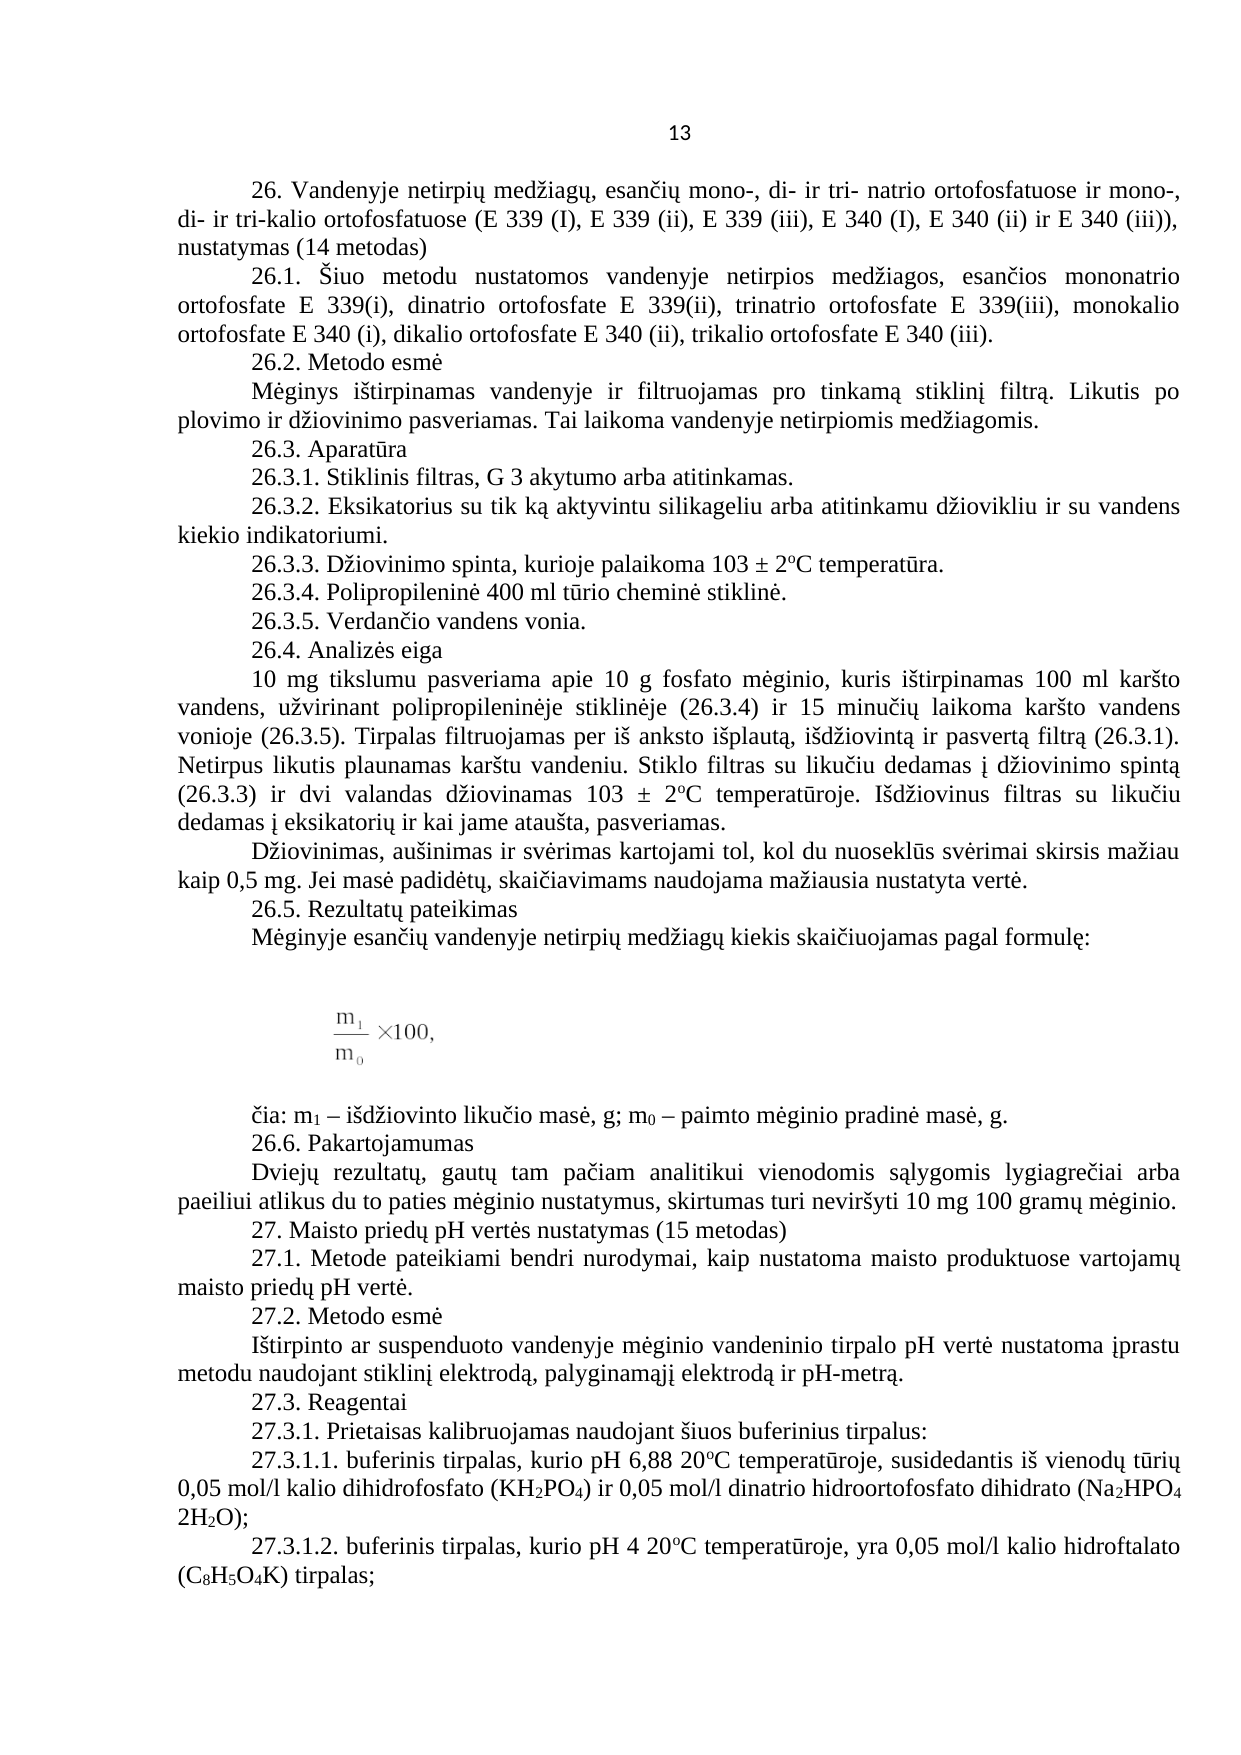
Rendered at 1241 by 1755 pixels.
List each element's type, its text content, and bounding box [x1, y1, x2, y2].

text 27. Maisto priedų pH vertės nustatymas (15 metodas) [177, 1215, 1181, 1243]
text 26.3.5. Verdančio vandens vonia. [177, 606, 1181, 635]
text 26.3.3. Džiovinimo spinta, kurioje palaikoma 103 ± 2oC temperatūra. [177, 549, 1181, 577]
text Dviejų rezultatų, gautų tam pačiam analitikui vienodomis sąlygomis lygiagrečiai arba paeiliui atlikus du to paties mėginio nustatymus, skirtumas turi neviršyti 10 mg 100 gramų mėginio. [177, 1157, 1181, 1215]
text 26.3.2. Eksikatorius su tik ką aktyvintu silikageliu arba atitinkamu džiovikliu ir su vandens kiekio indikatoriumi. [177, 491, 1181, 549]
text 27.3.1. Prietaisas kalibruojamas naudojant šiuos buferinius tirpalus: [177, 1416, 1181, 1445]
text Mėginyje esančių vandenyje netirpių medžiagų kiekis skaičiuojamas pagal formulę: [177, 922, 1181, 951]
text 26.4. Analizės eiga [177, 635, 1181, 664]
text 26.3.4. Polipropileninė 400 ml tūrio cheminė stiklinė. [177, 577, 1181, 606]
text 26.3.1. Stiklinis filtras, G 3 akytumo arba atitinkamas. [177, 462, 1181, 491]
text čia: m1 – išdžiovinto likučio masė, g; m0 – paimto mėginio pradinė masė, g. [177, 1100, 1181, 1128]
text Mėginys ištirpinamas vandenyje ir filtruojamas pro tinkamą stiklinį filtrą. Likutis po plovimo ir džiovinimo pasveriamas. Tai laikoma vandenyje netirpiomis medžiagomis. [177, 376, 1181, 434]
text 27.3.1.1. buferinis tirpalas, kurio pH 6,88 20oC temperatūroje, susidedantis iš vienodų tūrių 0,05 mol/l kalio dihidrofosfato (KH2PO4) ir 0,05 mol/l dinatrio hidroortofosfato dihidrato (Na2HPO4 2H2O); [177, 1445, 1181, 1531]
text 27.1. Metode pateikiami bendri nurodymai, kaip nustatoma maisto produktuose vartojamų maisto priedų pH vertė. [177, 1243, 1181, 1301]
text 26.2. Metodo esmė [177, 347, 1181, 376]
text 27.2. Metodo esmė [177, 1301, 1181, 1330]
text 27.3. Reagentai [177, 1387, 1181, 1416]
text 26.3. Aparatūra [177, 434, 1181, 462]
text 26.1. Šiuo metodu nustatomos vandenyje netirpios medžiagos, esančios mononatrio ortofosfate E 339(i), dinatrio ortofosfate E 339(ii), trinatrio ortofosfate E 339(iii), monokalio ortofosfate E 340 (i), dikalio ortofosfate E 340 (ii), trikalio ortofosfate E 340 (iii). [177, 261, 1181, 347]
text 26. Vandenyje netirpių medžiagų, esančių mono-, di- ir tri- natrio ortofosfatuose ir mono-, di- ir tri-kalio ortofosfatuose (E 339 (I), E 339 (ii), E 339 (iii), E 340 (I), E 340 (ii) ir E 340 (iii)), nustatymas (14 metodas) [177, 175, 1181, 261]
text Džiovinimas, aušinimas ir svėrimas kartojami tol, kol du nuoseklūs svėrimai skirsis mažiau kaip 0,5 mg. Jei masė padidėtų, skaičiavimams naudojama mažiausia nustatyta vertė. [177, 836, 1181, 894]
text Ištirpinto ar suspenduoto vandenyje mėginio vandeninio tirpalo pH vertė nustatoma įprastu metodu naudojant stiklinį elektrodą, palyginamąjį elektrodą ir pH-metrą. [177, 1330, 1181, 1387]
text 10 mg tikslumu pasveriama apie 10 g fosfato mėginio, kuris ištirpinamas 100 ml karšto vandens, užvirinant polipropileninėje stiklinėje (26.3.4) ir 15 minučių laikoma karšto vandens vonioje (26.3.5). Tirpalas filtruojamas per iš anksto išplautą, išdžiovintą ir pasvertą filtrą (26.3.1). Netirpus likutis plaunamas karštu vandeniu. Stiklo filtras su likučiu dedamas į džiovinimo spintą (26.3.3) ir dvi valandas džiovinamas 103 ± 2oC temperatūroje. Išdžiovinus filtras su likučiu dedamas į eksikatorių ir kai jame ataušta, pasveriamas. [177, 664, 1181, 836]
text 26.6. Pakartojamumas [177, 1128, 1181, 1157]
text 27.3.1.2. buferinis tirpalas, kurio pH 4 20oC temperatūroje, yra 0,05 mol/l kalio hidroftalato (C8H5O4K) tirpalas; [177, 1531, 1181, 1588]
text 26.5. Rezultatų pateikimas [177, 894, 1181, 922]
